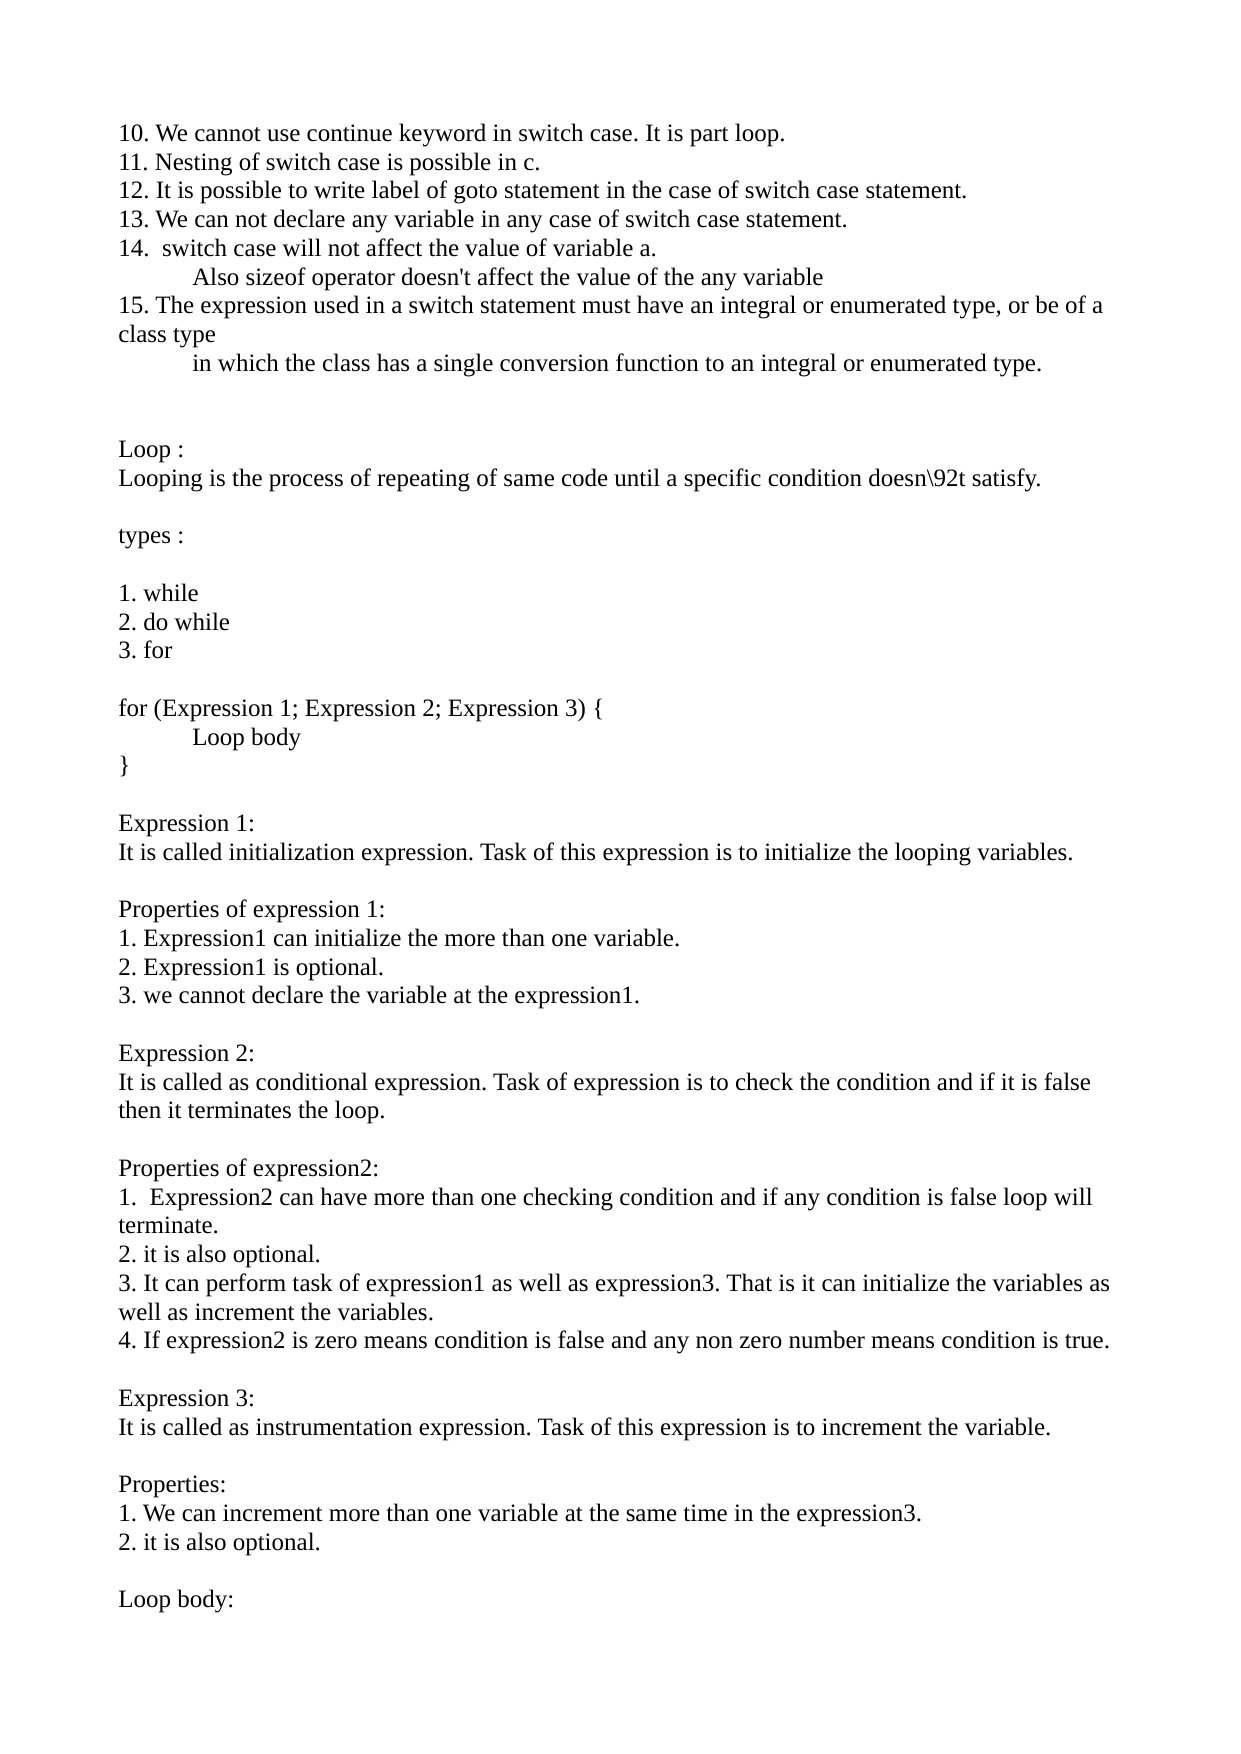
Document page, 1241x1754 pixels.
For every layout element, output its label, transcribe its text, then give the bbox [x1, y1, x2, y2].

text } [118, 751, 1122, 779]
text 13. We can not declare any variable in any case of switch case statement. [118, 204, 1122, 233]
text Properties of expression2: [118, 1153, 1122, 1182]
text 1. Expression2 can have more than one checking condition and if any condition is false loop will terminate. [118, 1182, 1122, 1239]
text 2. it is also optional. [118, 1527, 1122, 1556]
text Also sizeof operator doesn't affect the value of the any variable [118, 262, 1122, 291]
text Expression 3: [118, 1383, 1122, 1412]
text 2. do while [118, 607, 1122, 636]
text 2. it is also optional. [118, 1239, 1122, 1268]
text Loop body [118, 722, 1122, 751]
text Loop : [118, 434, 1122, 463]
text Loop body: [118, 1584, 1122, 1613]
text 1. while [118, 578, 1122, 607]
text 1. We can increment more than one variable at the same time in the expression3. [118, 1498, 1122, 1527]
text types : [118, 521, 1122, 549]
text Expression 2: [118, 1038, 1122, 1067]
text 3. we cannot declare the variable at the expression1. [118, 981, 1122, 1009]
text Expression 1: [118, 808, 1122, 837]
text It is called as conditional expression. Task of expression is to check the condition and if it is false then it terminates the loop. [118, 1067, 1122, 1124]
text 3. for [118, 636, 1122, 664]
text in which the class has a single conversion function to an integral or enumerated type. [118, 348, 1122, 377]
text for (Expression 1; Expression 2; Expression 3) { [118, 693, 1122, 722]
text It is called initialization expression. Task of this expression is to initialize the looping variables. [118, 837, 1122, 866]
text 2. Expression1 is optional. [118, 952, 1122, 981]
text 11. Nesting of switch case is possible in c. [118, 147, 1122, 176]
text 3. It can perform task of expression1 as well as expression3. That is it can initialize the variables as well as increment the variables. [118, 1268, 1122, 1326]
text 4. If expression2 is zero means condition is false and any non zero number means condition is true. [118, 1326, 1122, 1354]
text 15. The expression used in a switch statement must have an integral or enumerated type, or be of a class type [118, 291, 1122, 348]
text It is called as instrumentation expression. Task of this expression is to increment the variable. [118, 1412, 1122, 1441]
text Properties: [118, 1469, 1122, 1498]
text 14. switch case will not affect the value of variable a. [118, 233, 1122, 262]
text 10. We cannot use continue keyword in switch case. It is part loop. [118, 118, 1122, 147]
text 1. Expression1 can initialize the more than one variable. [118, 923, 1122, 952]
text Properties of expression 1: [118, 894, 1122, 923]
text Looping is the process of repeating of same code until a specific condition doesn\92t satisfy. [118, 463, 1122, 492]
text 12. It is possible to write label of goto statement in the case of switch case statement. [118, 176, 1122, 204]
